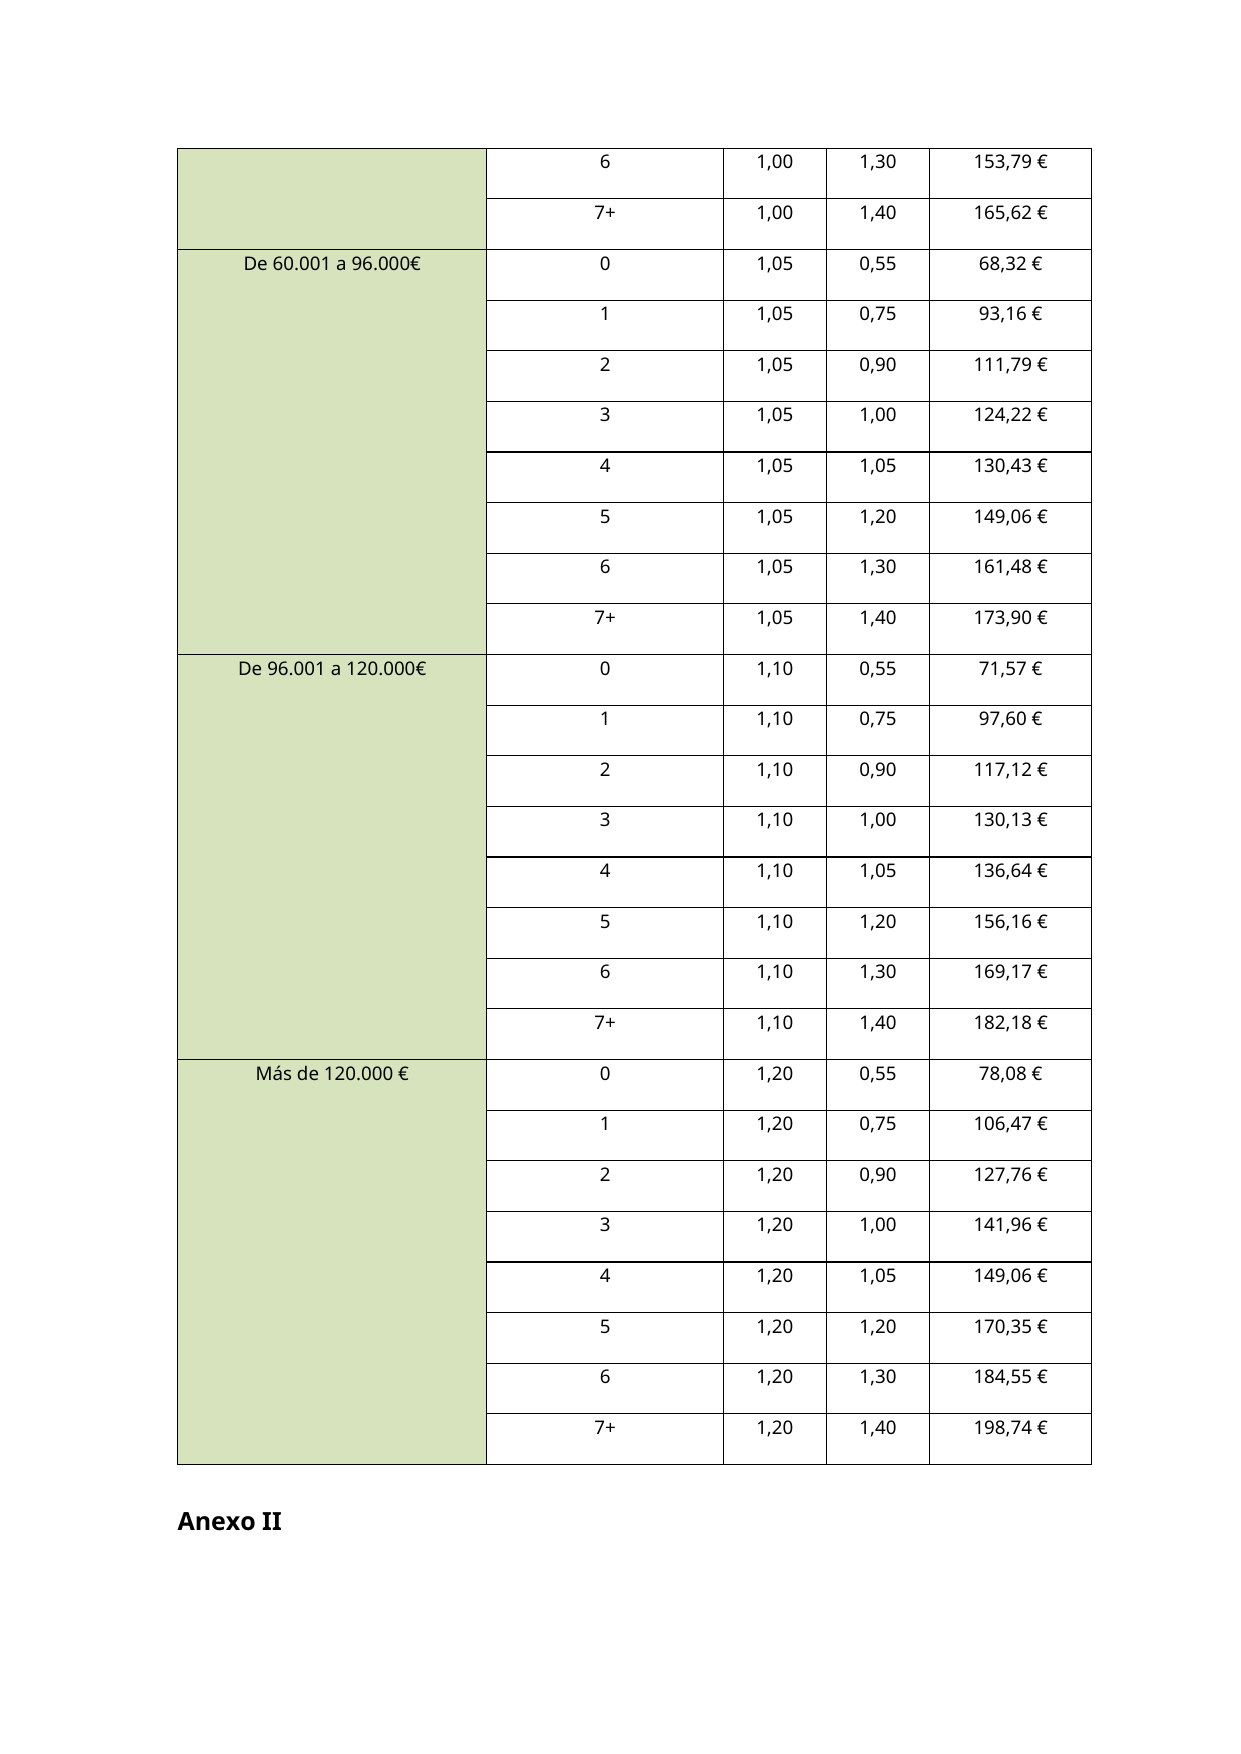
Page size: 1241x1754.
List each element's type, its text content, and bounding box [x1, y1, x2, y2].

table_cell 170,35 € [930, 1313, 1091, 1363]
table_cell 6 [487, 1364, 723, 1413]
table_cell 2 [487, 351, 723, 401]
table_cell 1,00 [827, 807, 929, 856]
table_cell 7+ [487, 199, 723, 249]
table_cell 184,55 € [930, 1364, 1091, 1413]
table_cell 5 [487, 908, 723, 958]
table_cell 4 [487, 858, 723, 907]
table_cell 1,05 [827, 1263, 929, 1312]
table_cell 124,22 € [930, 402, 1091, 451]
table_cell 1,20 [724, 1212, 826, 1261]
table_cell 93,16 € [930, 301, 1091, 350]
table_cell 7+ [487, 1414, 723, 1464]
table_cell 1,00 [827, 1212, 929, 1261]
table_cell 1,05 [724, 503, 826, 553]
table_cell 173,90 € [930, 604, 1091, 654]
table_cell 1,20 [724, 1414, 826, 1464]
table_cell 1,30 [827, 959, 929, 1008]
table_cell 4 [487, 453, 723, 502]
table_cell 5 [487, 1313, 723, 1363]
table_cell 2 [487, 1161, 723, 1211]
table_cell 1,30 [827, 149, 929, 198]
table_cell Más de 120.000 € [178, 1060, 486, 1464]
table_cell 0 [487, 1060, 723, 1109]
table_cell 97,60 € [930, 706, 1091, 755]
table_cell 7+ [487, 1009, 723, 1059]
table_cell 3 [487, 807, 723, 856]
table_cell 1,05 [827, 453, 929, 502]
table_cell 182,18 € [930, 1009, 1091, 1059]
table_cell 1,20 [724, 1111, 826, 1160]
table_cell 1,20 [724, 1161, 826, 1211]
table_cell 3 [487, 402, 723, 451]
table_cell 153,79 € [930, 149, 1091, 198]
table_cell De 60.001 a 96.000€ [178, 250, 486, 654]
table_cell 0,90 [827, 351, 929, 401]
table_cell [178, 149, 486, 249]
table_cell 198,74 € [930, 1414, 1091, 1464]
table_cell 6 [487, 149, 723, 198]
table_cell 1,40 [827, 199, 929, 249]
table_cell 1,05 [724, 453, 826, 502]
table_cell 165,62 € [930, 199, 1091, 249]
table_cell 1,05 [827, 858, 929, 907]
table_cell 1,10 [724, 908, 826, 958]
table_cell 149,06 € [930, 1263, 1091, 1312]
table_cell 1,00 [827, 402, 929, 451]
table_cell 141,96 € [930, 1212, 1091, 1261]
table_cell 1,20 [827, 503, 929, 553]
table_cell 1,20 [724, 1060, 826, 1109]
table_cell 149,06 € [930, 503, 1091, 553]
table_cell 1,20 [724, 1263, 826, 1312]
table_cell 0,90 [827, 1161, 929, 1211]
table_cell 0 [487, 655, 723, 704]
table_cell De 96.001 a 120.000€ [178, 655, 486, 1059]
table_cell 1,20 [827, 1313, 929, 1363]
table_cell 78,08 € [930, 1060, 1091, 1109]
table_cell 106,47 € [930, 1111, 1091, 1160]
subtitle Anexo II [177, 1504, 1093, 1538]
table_cell 1,05 [724, 351, 826, 401]
table_cell 1,10 [724, 756, 826, 806]
table_cell 161,48 € [930, 554, 1091, 603]
table_cell 0,55 [827, 1060, 929, 1109]
table_cell 68,32 € [930, 250, 1091, 299]
table_cell 1,20 [827, 908, 929, 958]
table_cell 127,76 € [930, 1161, 1091, 1211]
table_cell 7+ [487, 604, 723, 654]
table_cell 136,64 € [930, 858, 1091, 907]
table_cell 1,10 [724, 858, 826, 907]
table_cell 1,20 [724, 1364, 826, 1413]
table_cell 1,10 [724, 959, 826, 1008]
table_cell 0,75 [827, 301, 929, 350]
table_cell 0 [487, 250, 723, 299]
table_cell 0,55 [827, 655, 929, 704]
table_cell 1,05 [724, 604, 826, 654]
table_cell 5 [487, 503, 723, 553]
table_cell 130,43 € [930, 453, 1091, 502]
table_cell 1,40 [827, 1009, 929, 1059]
table_cell 71,57 € [930, 655, 1091, 704]
table_cell 1,05 [724, 301, 826, 350]
table_cell 0,55 [827, 250, 929, 299]
table_cell 4 [487, 1263, 723, 1312]
table_cell 1,40 [827, 1414, 929, 1464]
table_cell 0,90 [827, 756, 929, 806]
table_cell 1,10 [724, 655, 826, 704]
table_cell 1,30 [827, 1364, 929, 1413]
table_cell 1 [487, 706, 723, 755]
table_cell 0,75 [827, 1111, 929, 1160]
table_cell 1,10 [724, 706, 826, 755]
table_cell 1,05 [724, 554, 826, 603]
table_cell 111,79 € [930, 351, 1091, 401]
table_cell 1,05 [724, 250, 826, 299]
table_cell 169,17 € [930, 959, 1091, 1008]
table_cell 1,10 [724, 807, 826, 856]
table_cell 1,30 [827, 554, 929, 603]
table_cell 3 [487, 1212, 723, 1261]
table_cell 1,00 [724, 149, 826, 198]
table_cell 0,75 [827, 706, 929, 755]
table_cell 117,12 € [930, 756, 1091, 806]
table_cell 1,05 [724, 402, 826, 451]
table_cell 1,00 [724, 199, 826, 249]
table_cell 130,13 € [930, 807, 1091, 856]
table_cell 6 [487, 554, 723, 603]
table_cell 1,10 [724, 1009, 826, 1059]
table_cell 156,16 € [930, 908, 1091, 958]
table_cell 1,40 [827, 604, 929, 654]
table_cell 1,20 [724, 1313, 826, 1363]
table_cell 1 [487, 301, 723, 350]
table_cell 1 [487, 1111, 723, 1160]
table_cell 2 [487, 756, 723, 806]
table_cell 6 [487, 959, 723, 1008]
